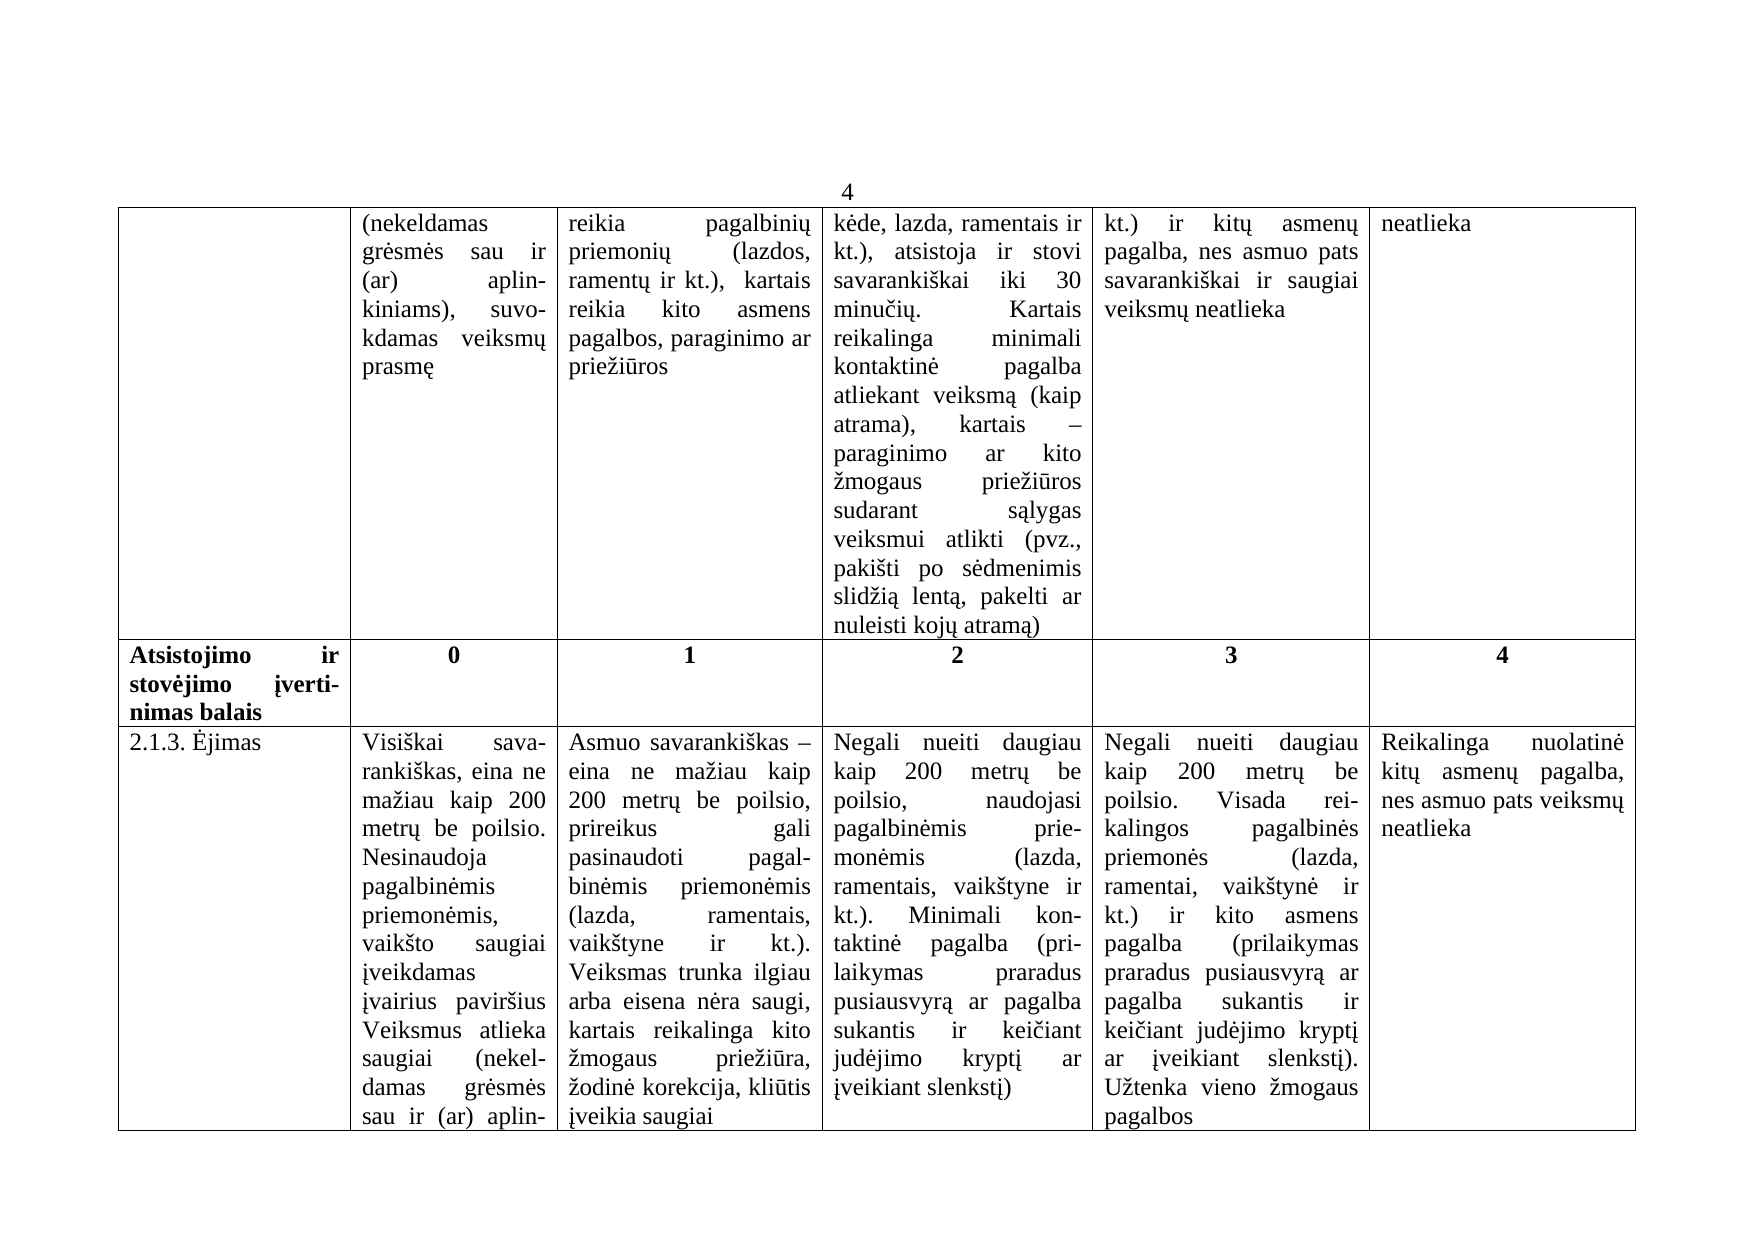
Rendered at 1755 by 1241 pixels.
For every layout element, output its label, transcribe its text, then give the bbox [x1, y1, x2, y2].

table_cell Negali nueiti daugiau kaip 200 metrų be poilsio. Visada rei-kalingos pagalbinės priemonės (lazda, ramentai, vaikštynė ir kt.) ir kito asmens pagalba (prilaikymas praradus pusiausvyrą ar pagalba sukantis ir keičiant judėjimo kryptį ar įveikiant slenkstį). Užtenka vieno žmogaus pagalbos [1093, 727, 1369, 1130]
table_cell 1 [558, 640, 822, 726]
table_cell Reikalinga nuolatinė kitų asmenų pagalba, nes asmuo pats veiksmų neatlieka [1370, 727, 1635, 1130]
table_cell 0 [351, 640, 557, 726]
table_cell [119, 208, 350, 639]
table_cell Negali nueiti daugiau kaip 200 metrų be poilsio, naudojasi pagalbinėmis prie-monėmis (lazda, ramentais, vaikštyne ir kt.). Minimali kon-taktinė pagalba (pri-laikymas praradus pusiausvyrą ar pagalba sukantis ir keičiant judėjimo kryptį ar įveikiant slenkstį) [823, 727, 1092, 1130]
table_cell 2.1.3. Ėjimas [119, 727, 350, 1130]
table_cell 3 [1093, 640, 1369, 726]
table_cell kt.) ir kitų asmenų pagalba, nes asmuo pats savarankiškai ir saugiai veiksmų neatlieka [1093, 208, 1369, 639]
table_cell (nekeldamas grėsmės sau ir (ar) aplin-kiniams), suvo-kdamas veiksmų prasmę [351, 208, 557, 639]
table_cell 2 [823, 640, 1092, 726]
table_cell Visiškai sava-rankiškas, eina ne mažiau kaip 200 metrų be poilsio. Nesinaudoja pagalbinėmis priemonėmis, vaikšto saugiai įveikdamas įvairius paviršius Veiksmus atlieka saugiai (nekel-damas grėsmės sau ir (ar) aplin- [351, 727, 557, 1130]
table_cell kėde, lazda, ramentais ir kt.), atsistoja ir stovi savarankiškai iki 30 minučių. Kartais reikalinga minimali kontaktinė pagalba atliekant veiksmą (kaip atrama), kartais – paraginimo ar kito žmogaus priežiūros sudarant sąlygas veiksmui atlikti (pvz., pakišti po sėdmenimis slidžią lentą, pakelti ar nuleisti kojų atramą) [823, 208, 1092, 639]
table_cell 4 [1370, 640, 1635, 726]
table_cell reikia pagalbinių priemonių (lazdos, ramentų ir kt.), kartais reikia kito asmens pagalbos, paraginimo ar priežiūros [558, 208, 822, 639]
table_cell neatlieka [1370, 208, 1635, 639]
table_cell Asmuo savarankiškas – eina ne mažiau kaip 200 metrų be poilsio, prireikus gali pasinaudoti pagal-binėmis priemonėmis (lazda, ramentais, vaikštyne ir kt.). Veiksmas trunka ilgiau arba eisena nėra saugi, kartais reikalinga kito žmogaus priežiūra, žodinė korekcija, kliūtis įveikia saugiai [558, 727, 822, 1130]
table_cell Atsistojimo ir stovėjimo įverti-nimas balais [119, 640, 350, 726]
